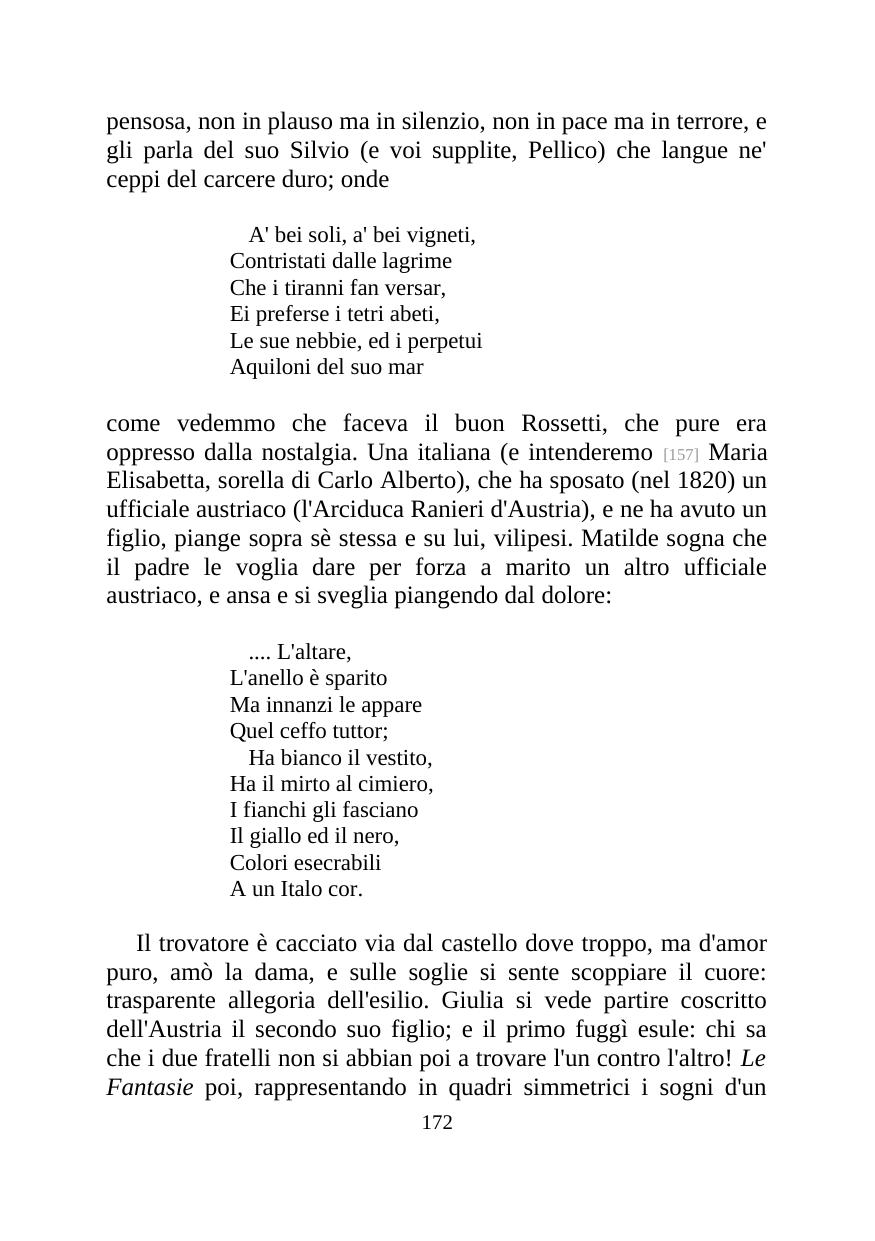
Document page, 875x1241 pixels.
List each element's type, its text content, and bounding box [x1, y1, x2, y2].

text Contristati dalle lagrime [200, 248, 768, 274]
text I fianchi gli fasciano [200, 796, 768, 823]
text Ha bianco il vestito, [219, 743, 768, 770]
text Il giallo ed il nero, [200, 823, 768, 849]
text Aquiloni del suo mar [200, 353, 768, 379]
text Il trovatore è cacciato via dal castello dove troppo, ma d'amor puro, amò la dama, e sulle soglie si sente scoppiare il cuore: trasparente allegoria dell'esilio. Giulia si vede partire coscritto dell'Austria il secondo suo figlio; e il primo fuggì esule: chi sa che i due fratelli non si abbian poi a trovare l'un contro l'altro! Le Fantasie poi, rappresentando in quadri simmetrici i sogni d'un [106, 928, 768, 1101]
text .... L'altare, [219, 638, 768, 664]
text L'anello è sparito [200, 664, 768, 691]
text Ma innanzi le appare [200, 691, 768, 717]
text Che i tiranni fan versar, [200, 274, 768, 300]
text Ha il mirto al cimiero, [200, 770, 768, 796]
text come vedemmo che faceva il buon Rossetti, che pure era oppresso dalla nostalgia. Una italiana (e intenderemo [157] Maria Elisabetta, sorella di Carlo Alberto), che ha sposato (nel 1820) un ufficiale austriaco (l'Arciduca Ranieri d'Austria), e ne ha avuto un figlio, piange sopra sè stessa e su lui, vilipesi. Matilde sogna che il padre le voglia dare per forza a marito un altro ufficiale austriaco, e ansa e si sveglia piangendo dal dolore: [106, 408, 768, 609]
text pensosa, non in plauso ma in silenzio, non in pace ma in terrore, e gli parla del suo Silvio (e voi supplite, Pellico) che langue ne' ceppi del carcere duro; onde [106, 106, 768, 192]
text Colori esecrabili [200, 849, 768, 875]
text Le sue nebbie, ed i perpetui [200, 327, 768, 353]
text Quel ceffo tuttor; [200, 717, 768, 743]
text Ei preferse i tetri abeti, [200, 300, 768, 327]
text A un Italo cor. [200, 875, 768, 902]
text A' bei soli, a' bei vigneti, [219, 221, 768, 248]
